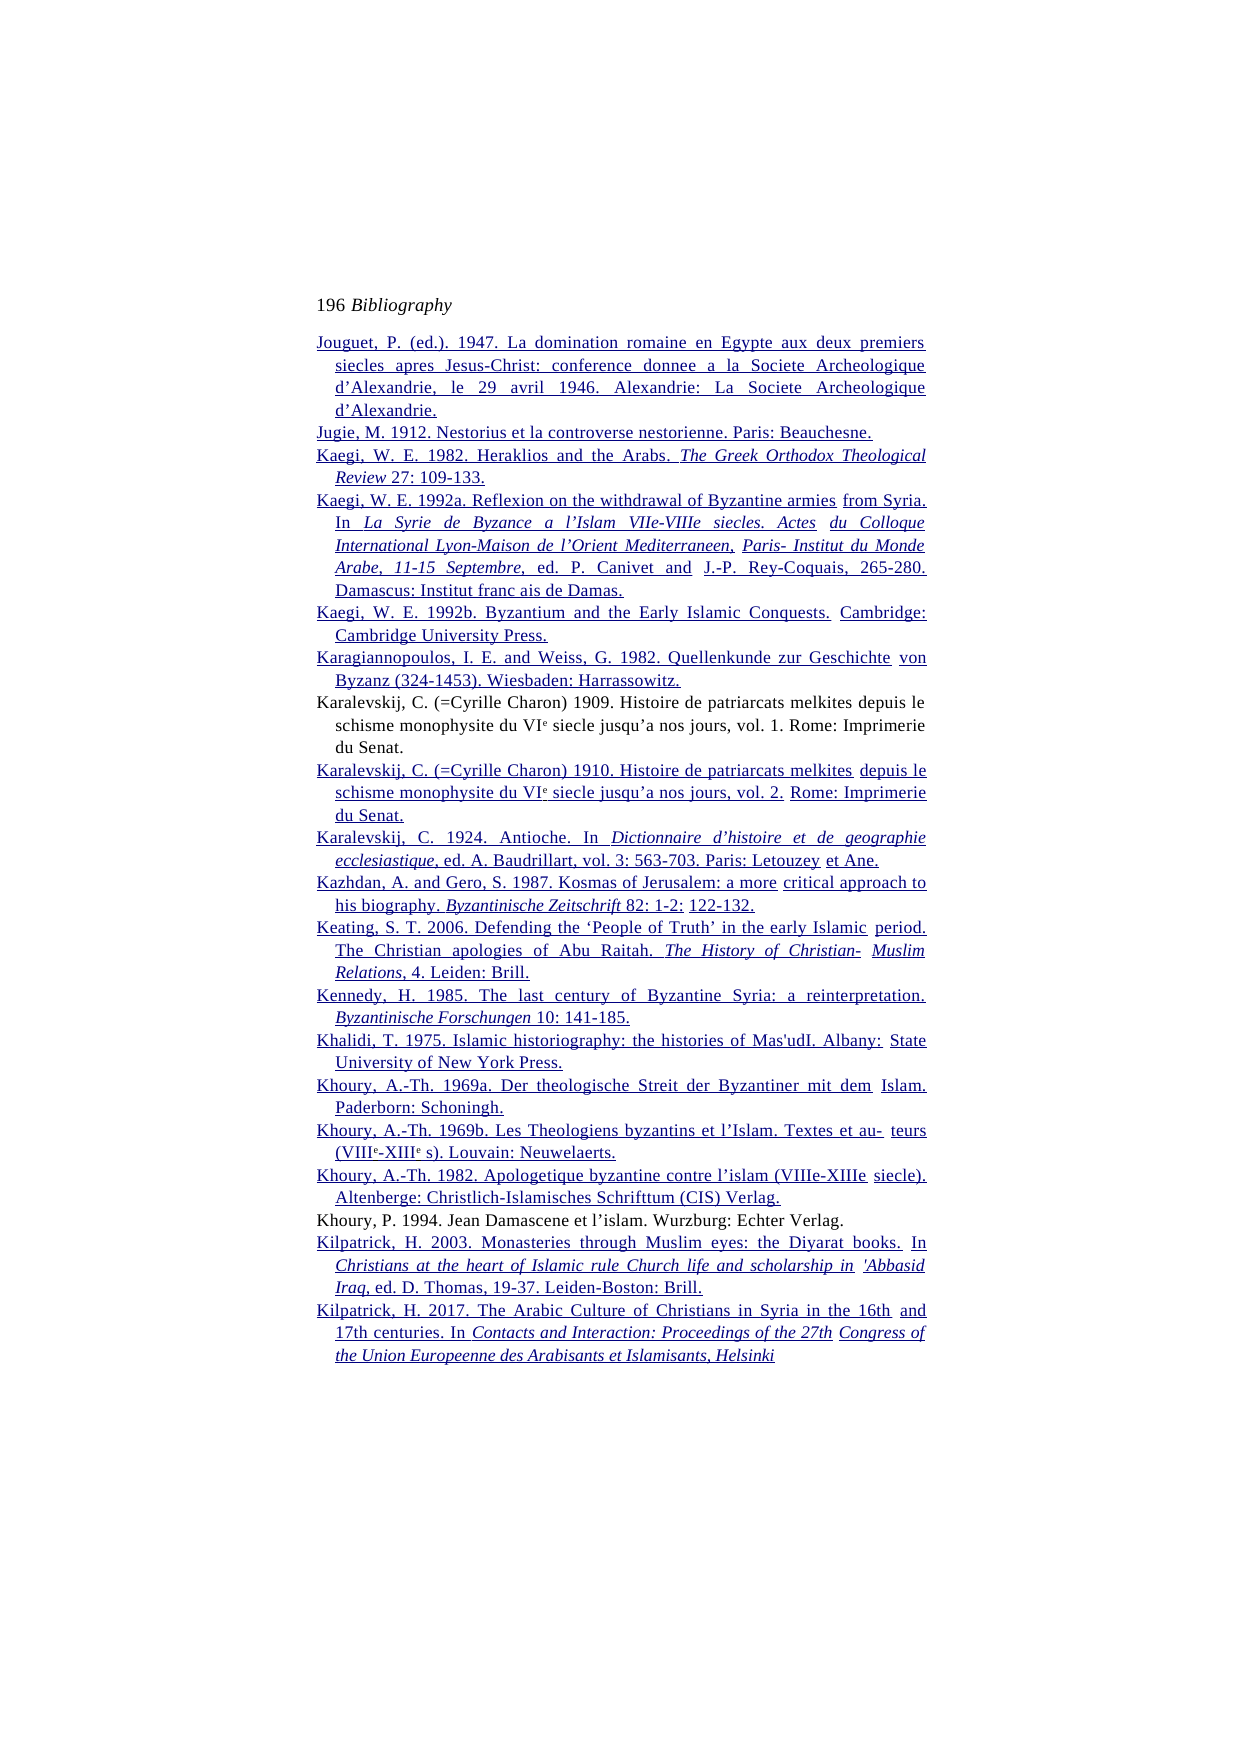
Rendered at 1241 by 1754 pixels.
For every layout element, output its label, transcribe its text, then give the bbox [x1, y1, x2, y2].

text Kazhdan, A. and Gero, S. 1987. Kosmas of Jerusalem: a more critical approach to his biography. Byzantinische Zeitschrift 82: 1-2: 122-132. [316, 871, 926, 916]
text Kennedy, H. 1985. The last century of Byzantine Syria: a reinterpretation. [316, 983, 926, 1002]
text Karalevskij, C. 1924. Antioche. In Dictionnaire d’histoire et de geographie [316, 826, 926, 845]
text Khalidi, T. 1975. Islamic historiography: the histories of Mas'udI. Albany: State University of New York Press. [316, 1028, 926, 1073]
text Kaegi, W. E. 1992b. Byzantium and the Early Islamic Conquests. Cambridge: Cambridge University Press. [316, 601, 926, 646]
text Keating, S. T. 2006. Defending the ‘People of Truth’ in the early Islamic period. The Christian apologies of Abu Raitah. The History of Christian- Muslim Relations, 4. Leiden: Brill. [316, 916, 926, 983]
text Karalevskij, C. (=Cyrille Charon) 1909. Histoire de patriarcats melkites depuis le schisme monophysite du VIe siecle jusqu’a nos jours, vol. 1. Rome: Imprimerie du Senat. [316, 691, 926, 758]
text Karalevskij, C. (=Cyrille Charon) 1910. Histoire de patriarcats melkites depuis le schisme monophysite du VIe siecle jusqu’a nos jours, vol. 2. Rome: Imprimerie du Senat. [316, 758, 926, 826]
text Khoury, P. 1994. Jean Damascene et l’islam. Wurzburg: Echter Verlag. [316, 1208, 928, 1231]
text Kaegi, W. E. 1992a. Reflexion on the withdrawal of Byzantine armies from Syria. In La Syrie de Byzance a l’Islam VIIe-VIIIe siecles. Actes du Colloque International Lyon-Maison de l’Orient Mediterraneen, Paris- Institut du Monde Arabe, 11-15 Septembre, ed. P. Canivet and J.-P. Rey-Coquais, 265-280. Damascus: Institut franc ais de Damas. [316, 488, 926, 601]
text Jouguet, P. (ed.). 1947. La domination romaine en Egypte aux deux premiers [316, 331, 926, 350]
text Kilpatrick, H. 2017. The Arabic Culture of Christians in Syria in the 16th and 17th centuries. In Contacts and Interaction: Proceedings of the 27th Congress of the Union Europeenne des Arabisants et Islamisants, Helsinki [316, 1298, 926, 1366]
text Review 27: 109-133. [316, 463, 926, 488]
text Karagiannopoulos, I. E. and Weiss, G. 1982. Quellenkunde zur Geschichte von Byzanz (324-1453). Wiesbaden: Harrassowitz. [316, 646, 926, 691]
text Kilpatrick, H. 2003. Monasteries through Muslim eyes: the Diyarat books. In Christians at the heart of Islamic rule Church life and scholarship in 'Abbasid Iraq, ed. D. Thomas, 19-37. Leiden-Boston: Brill. [316, 1231, 926, 1298]
text Khoury, A.-Th. 1982. Apologetique byzantine contre l’islam (VIIIe-XIIIe siecle). Altenberge: Christlich-Islamisches Schrifttum (CIS) Verlag. [316, 1163, 926, 1208]
text Jugie, M. 1912. Nestorius et la controverse nestorienne. Paris: Beauchesne. [316, 421, 928, 443]
text Khoury, A.-Th. 1969a. Der theologische Streit der Byzantiner mit dem Islam. Paderborn: Schoningh. [316, 1073, 926, 1118]
text Kaegi, W. E. 1982. Heraklios and the Arabs. The Greek Orthodox Theological [316, 443, 926, 462]
text siecles apres Jesus-Christ: conference donnee a la Societe Archeologique d’Alexandrie, le 29 avril 1946. Alexandrie: La Societe Archeologique d’Alexandrie. [316, 351, 926, 421]
text Khoury, A.-Th. 1969b. Les Theologiens byzantins et l’Islam. Textes et au- teurs (VIIIe-XIIIe s). Louvain: Neuwelaerts. [316, 1118, 926, 1163]
text Byzantinische Forschungen 10: 141-185. [316, 1003, 926, 1028]
text 196 Bibliography [316, 296, 481, 315]
text ecclesiastique, ed. A. Baudrillart, vol. 3: 563-703. Paris: Letouzey et Ane. [316, 846, 926, 871]
